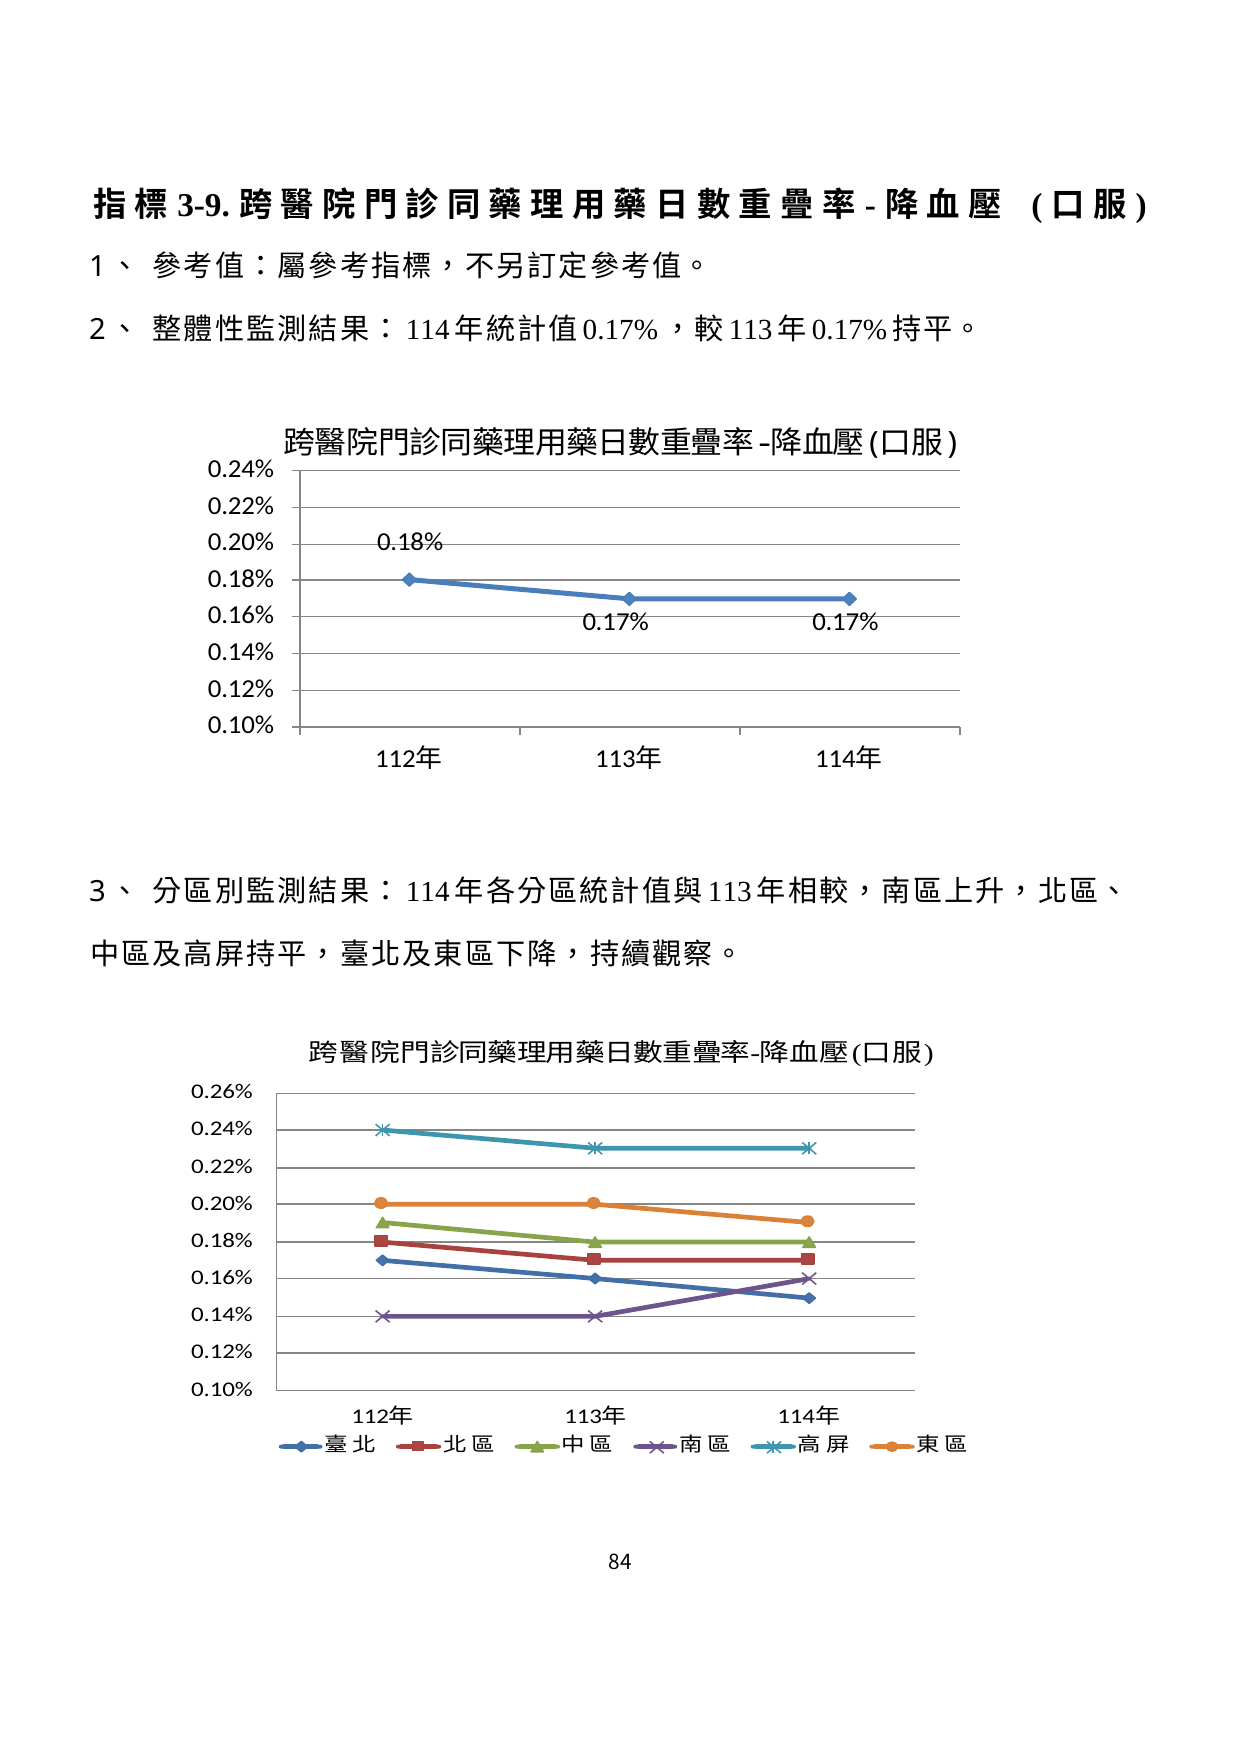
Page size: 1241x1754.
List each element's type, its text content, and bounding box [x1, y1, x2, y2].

list 分區別監測結果：114年各分區統計值與113年相較，南區上升，北區、中區及高屏持平，臺北及東區下降，持續觀察。 [89, 848, 1145, 973]
list 參考值：屬參考指標，不另訂定參考值。 [89, 223, 1145, 285]
subtitle 指標3-9.跨醫院門診同藥理用藥日數重疊率-降血壓 (口服) [89, 160, 1151, 223]
list 整體性監測結果：114年統計值0.17%，較113年0.17%持平。 [89, 285, 1145, 348]
